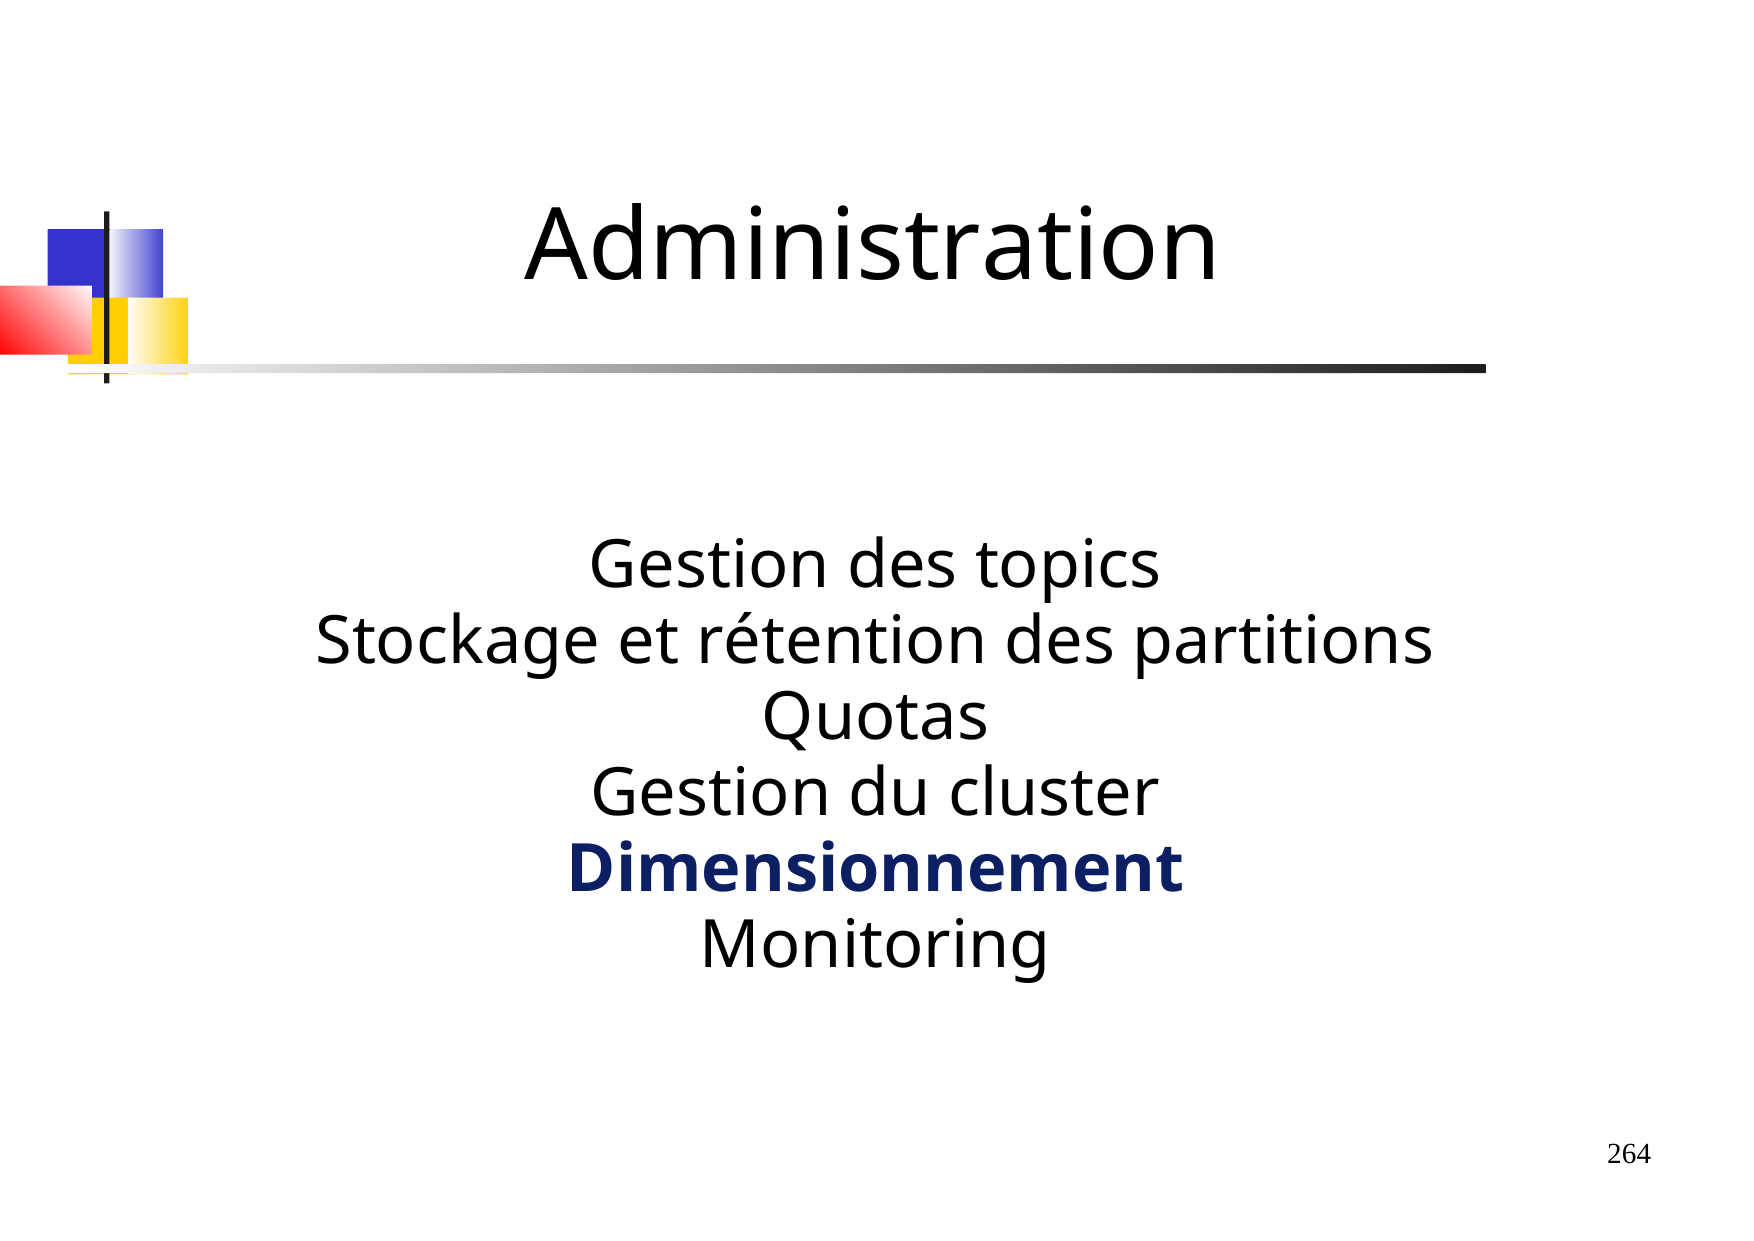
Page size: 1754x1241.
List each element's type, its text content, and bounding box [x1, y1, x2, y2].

title Administration [179, 139, 1567, 351]
subtitle Gestion des topics Stockage et rétention des partitions Quotas Gestion du cluster Dimensionnement Monitoring [179, 371, 1567, 1091]
